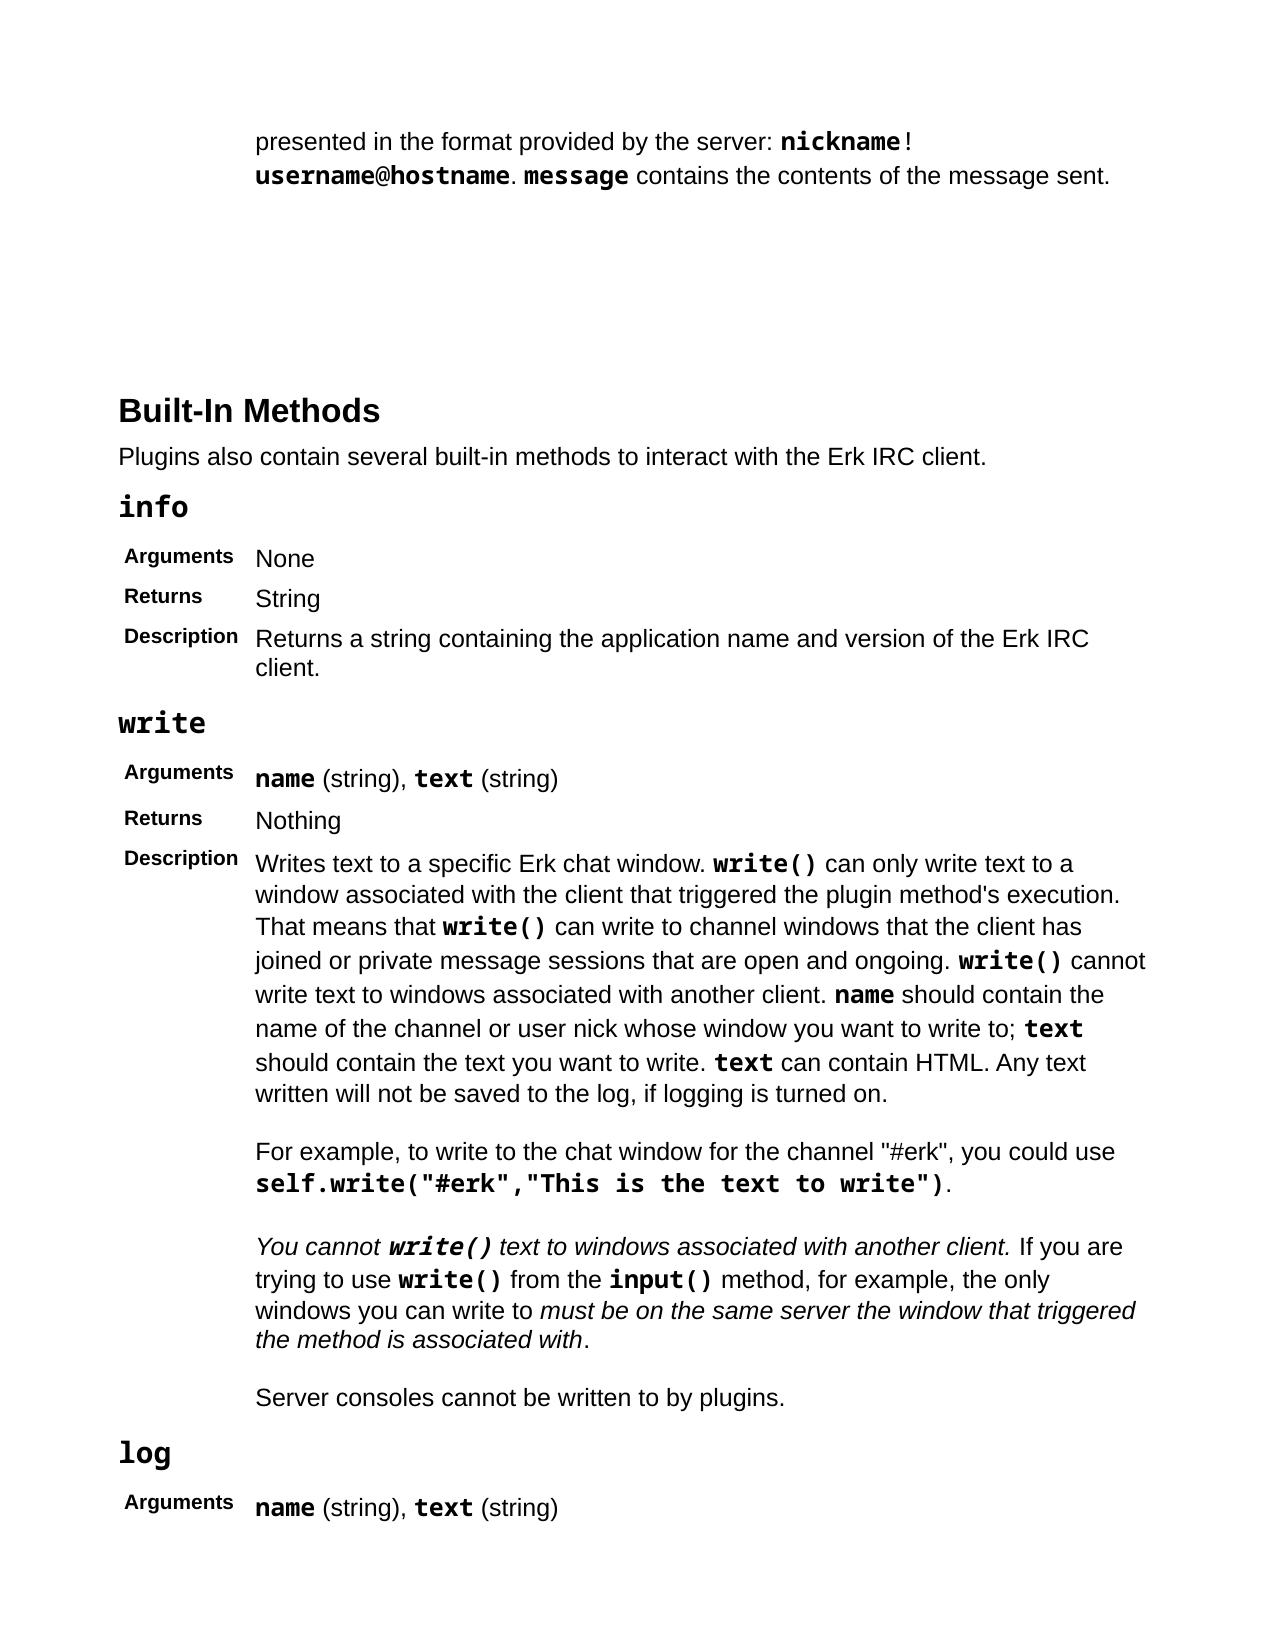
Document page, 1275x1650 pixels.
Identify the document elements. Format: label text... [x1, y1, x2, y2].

table_cell Nothing [249, 800, 1157, 840]
table_cell String [249, 578, 1157, 618]
subtitle Built-In Methods [118, 391, 1157, 430]
table_cell Returns [118, 578, 249, 618]
table_cell presented in the format provided by the server: nickname!username@hostname. message contains the contents of the message sent. [249, 118, 1157, 198]
table_header Arguments [118, 755, 249, 800]
subtitle info [118, 486, 1157, 526]
subtitle log [118, 1432, 1157, 1472]
table_cell Writes text to a specific Erk chat window. write() can only write text to a window associated with the client that triggered the plugin method's execution. That means that write() can write to channel windows that the client has joined or private message sessions that are open and ongoing. write() cannot write text to windows associated with another client. name should contain the name of the channel or user nick whose window you want to write to; text should contain the text you want to write. text can contain HTML. Any text written will not be saved to the log, if logging is turned on. For example, to write to the chat window for the channel "#erk", you could use self.write("#erk","This is the text to write"). You cannot write() text to windows associated with another client. If you are trying to use write() from the input() method, for example, the only windows you can write to must be on the same server the window that triggered the method is associated with. Server consoles cannot be written to by plugins. [249, 840, 1157, 1417]
table_cell Description [118, 619, 249, 687]
table_cell [118, 118, 249, 198]
table_header name (string), text (string) [249, 1484, 1157, 1529]
subtitle write [118, 702, 1157, 742]
table_header name (string), text (string) [249, 755, 1157, 800]
table_cell Description [118, 840, 249, 1417]
text Plugins also contain several built-in methods to interact with the Erk IRC client. [118, 442, 1157, 471]
table_cell Returns [118, 800, 249, 840]
table_header Arguments [118, 1484, 249, 1529]
table_header Arguments [118, 538, 249, 578]
table_header None [249, 538, 1157, 578]
table_cell Returns a string containing the application name and version of the Erk IRC client. [249, 619, 1157, 687]
